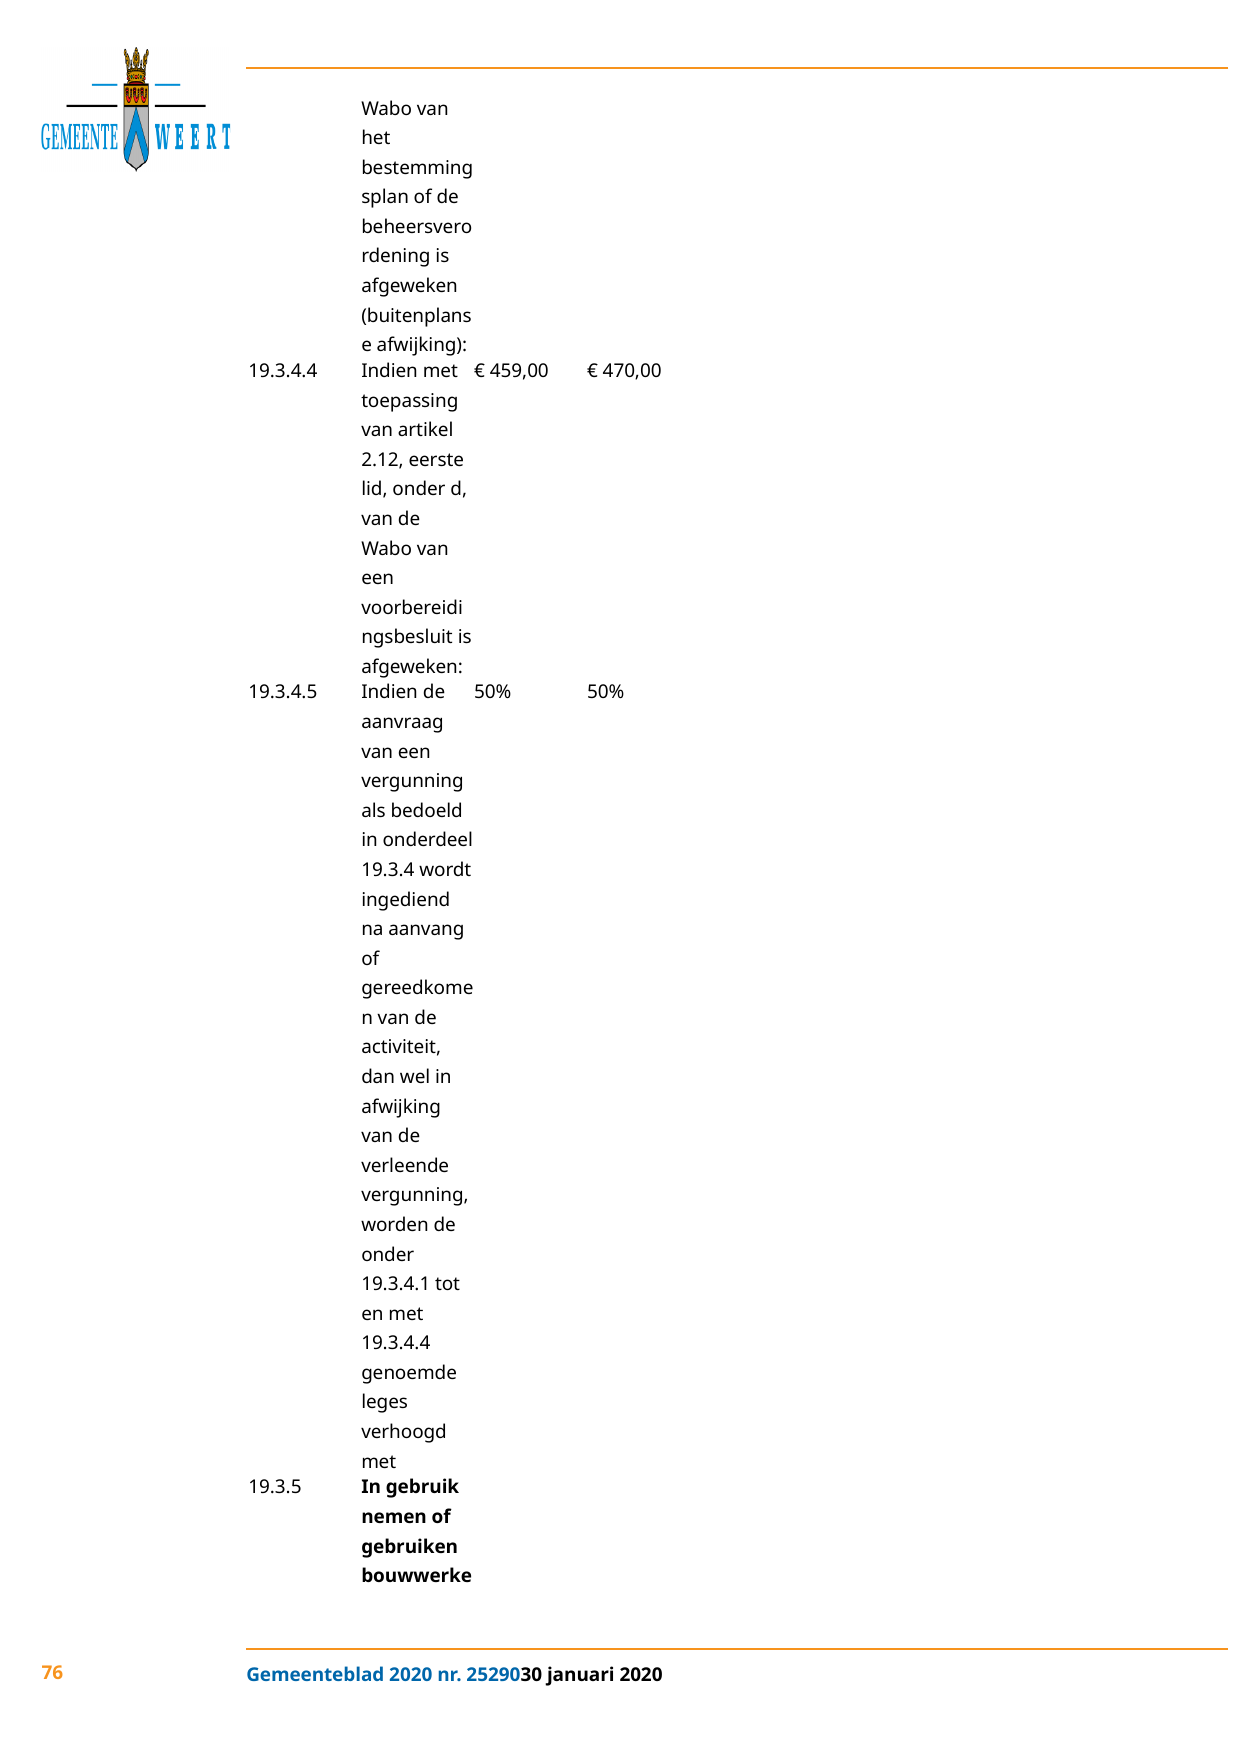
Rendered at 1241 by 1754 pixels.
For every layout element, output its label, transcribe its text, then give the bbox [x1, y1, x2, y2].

table_cell [474, 1474, 587, 1588]
table_cell € 459,00 [474, 357, 587, 679]
table_cell 19.3.4.5 [248, 679, 361, 1474]
table_cell € 470,00 [587, 357, 700, 679]
table_cell 50% [474, 679, 587, 1474]
table_cell Wabo van het bestemmingsplan of de beheersverordening is afgeweken (buitenplanse afwijking): [361, 95, 474, 357]
table_cell [587, 95, 700, 357]
table_cell In gebruik nemen of gebruiken bouwwerke [361, 1474, 474, 1588]
table_cell Indien de aanvraag van een vergunning als bedoeld in onderdeel 19.3.4 wordt ingediend na aanvang of gereedkomen van de activiteit, dan wel in afwijking van de verleende vergunning, worden de onder 19.3.4.1 tot en met 19.3.4.4 genoemde leges verhoogd met [361, 679, 474, 1474]
table_cell 19.3.4.4 [248, 357, 361, 679]
picture [41, 47, 231, 172]
table_cell [248, 95, 361, 357]
table_cell [587, 1474, 700, 1588]
table_cell [474, 95, 587, 357]
table_cell 19.3.5 [248, 1474, 361, 1588]
table_cell Indien met toepassing van artikel 2.12, eerste lid, onder d, van de Wabo van een voorbereidingsbesluit is afgeweken: [361, 357, 474, 679]
table_cell 50% [587, 679, 700, 1474]
